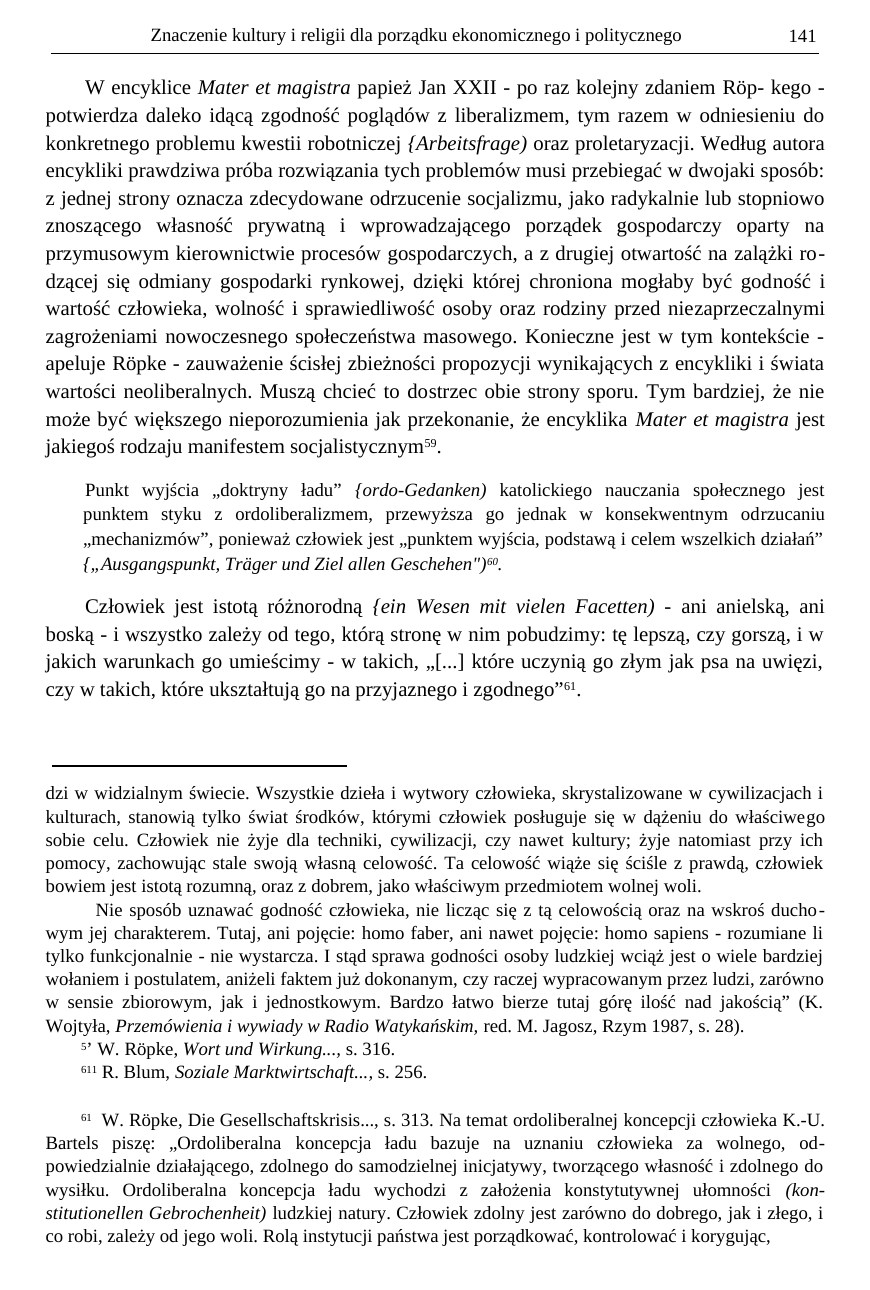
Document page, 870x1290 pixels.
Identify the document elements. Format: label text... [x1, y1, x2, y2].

text Człowiek jest istotą różnorodną {ein Wesen mit vielen Facetten) - ani anielską, ani boską - i wszystko zależy od tego, którą stronę w nim pobudzimy: tę lepszą, czy gorszą, i w jakich warunkach go umieścimy - w takich, „[...] które uczynią go złym jak psa na uwięzi, czy w takich, które ukształtują go na przyjaznego i zgodnego”61. [45, 594, 825, 701]
text 141 [788, 25, 820, 47]
text 5’ W. Röpke, Wort und Wirkung..., s. 316. [45, 1038, 825, 1059]
text 61 W. Röpke, Die Gesellschaftskrisis..., s. 313. Na temat ordoliberalnej koncepcji człowieka K.-U. Bartels piszę: „Ordoliberalna koncepcja ładu bazuje na uznaniu człowieka za wolnego, od­powiedzialnie działającego, zdolnego do samodzielnej inicjatywy, tworzącego własność i zdolnego do wysiłku. Ordoliberalna koncepcja ładu wychodzi z założenia konstytutywnej ułomności (kon­stitutionellen Gebrochenheit) ludzkiej natury. Człowiek zdolny jest zarówno do dobrego, jak i złego, i co robi, zależy od jego woli. Rolą instytucji państwa jest porządkować, kontrolować i korygując, [45, 1109, 825, 1247]
text 611 R. Blum, Soziale Marktwirtschaft..., s. 256. [45, 1061, 825, 1083]
text Punkt wyjścia „doktryny ładu” {ordo-Gedanken) katolickiego nauczania społecznego jest punktem styku z ordoliberalizmem, przewyższa go jednak w konsekwentnym od­rzucaniu „mechanizmów”, ponieważ człowiek jest „punktem wyjścia, podstawą i celem wszelkich działań” {„Ausgangspunkt, Träger und Ziel allen Geschehen")60. [83, 478, 825, 574]
text Znaczenie kultury i religii dla porządku ekonomicznego i politycznego [150, 24, 719, 46]
text dzi w widzialnym świecie. Wszystkie dzieła i wytwory człowieka, skrystalizowane w cywilizacjach i kulturach, stanowią tylko świat środków, którymi człowiek posługuje się w dążeniu do właściwe­go sobie celu. Człowiek nie żyje dla techniki, cywilizacji, czy nawet kultury; żyje natomiast przy ich pomocy, zachowując stale swoją własną celowość. Ta celowość wiąże się ściśle z prawdą, człowiek bowiem jest istotą rozumną, oraz z dobrem, jako właściwym przedmiotem wolnej woli. [45, 782, 825, 897]
text Nie sposób uznawać godność człowieka, nie licząc się z tą celowością oraz na wskroś ducho­wym jej charakterem. Tutaj, ani pojęcie: homo faber, ani nawet pojęcie: homo sapiens - rozumiane li tylko funkcjonalnie - nie wystarcza. I stąd sprawa godności osoby ludzkiej wciąż jest o wiele bardziej wołaniem i postulatem, aniżeli faktem już dokonanym, czy raczej wypracowanym przez ludzi, zarówno w sensie zbiorowym, jak i jednostkowym. Bardzo łatwo bierze tutaj górę ilość nad jakością” (K. Wojtyła, Przemówienia i wywiady w Radio Watykańskim, red. M. Jagosz, Rzym 1987, s. 28). [45, 898, 825, 1036]
text W encyklice Mater et magistra papież Jan XXII - po raz kolejny zdaniem Röp- kego - potwierdza daleko idącą zgodność poglądów z liberalizmem, tym razem w odniesieniu do konkretnego problemu kwestii robotniczej {Arbeitsfrage) oraz proletaryzacji. Według autora encykliki prawdziwa próba rozwiązania tych problemów musi przebiegać w dwojaki sposób: z jednej strony oznacza zdecydo­wane odrzucenie socjalizmu, jako radykalnie lub stopniowo znoszącego wła­sność prywatną i wprowadzającego porządek gospodarczy oparty na przymusowym kierownictwie procesów gospodarczych, a z drugiej otwartość na zalążki ro­dzącej się odmiany gospodarki rynkowej, dzięki której chroniona mogłaby być god­ność i wartość człowieka, wolność i sprawiedliwość osoby oraz rodziny przed nie­zaprzeczalnymi zagrożeniami nowoczesnego społeczeństwa masowego. Konieczne jest w tym kontekście - apeluje Röpke - zauważenie ścisłej zbieżności propozycji wynikających z encykliki i świata wartości neoliberalnych. Muszą chcieć to do­strzec obie strony sporu. Tym bardziej, że nie może być większego nieporozumienia jak przekonanie, że encyklika Mater et magistra jest jakiegoś rodzaju manifestem socjalistycznym59. [45, 75, 825, 458]
